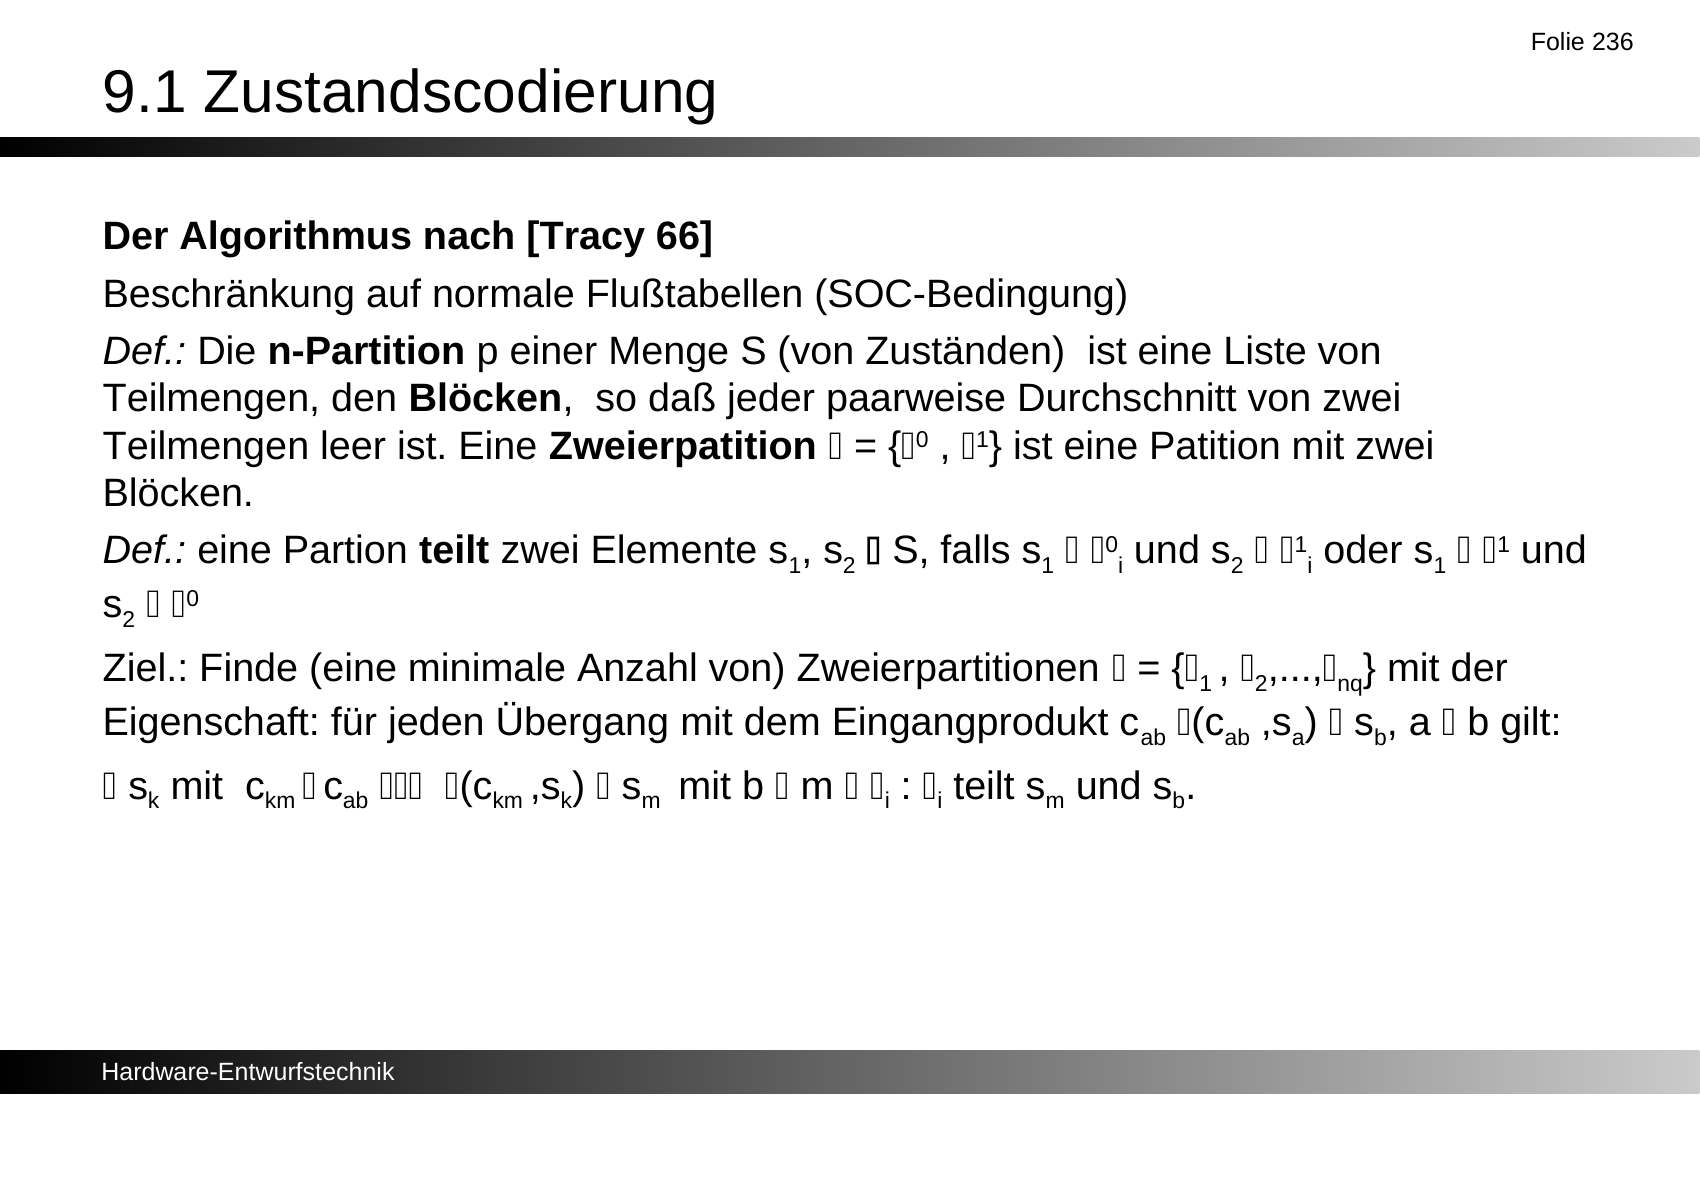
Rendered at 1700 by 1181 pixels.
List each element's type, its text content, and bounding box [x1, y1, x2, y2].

list Der Algorithmus nach [Tracy 66] Beschränkung auf normale Flußtabellen (SOC-Bedingung) Def.: Die n-Partition p einer Menge S (von Zuständen) ist eine Liste von Teilmengen, den Blöcken, so daß jeder paarweise Durchschnitt von zwei Teilmengen leer ist. Eine Zweierpatition  = {0 , 1} ist eine Patition mit zwei Blöcken. Def.: eine Partion teilt zwei Elemente s1, s2  S, falls s1  0i und s2  1i oder s1  1 und s2  0 Ziel.: Finde (eine minimale Anzahl von) Zweierpartitionen  = {1 , 2,...,nq} mit der Eigenschaft: für jeden Übergang mit dem Eingangprodukt cab (cab ,sa)  sb, a  b gilt:  sk mit ckm  cab  (ckm ,sk)  sm mit b  m  i : i teilt sm und sb. [87, 202, 1613, 1022]
title 9.1 Zustandscodierung [87, 36, 1421, 142]
